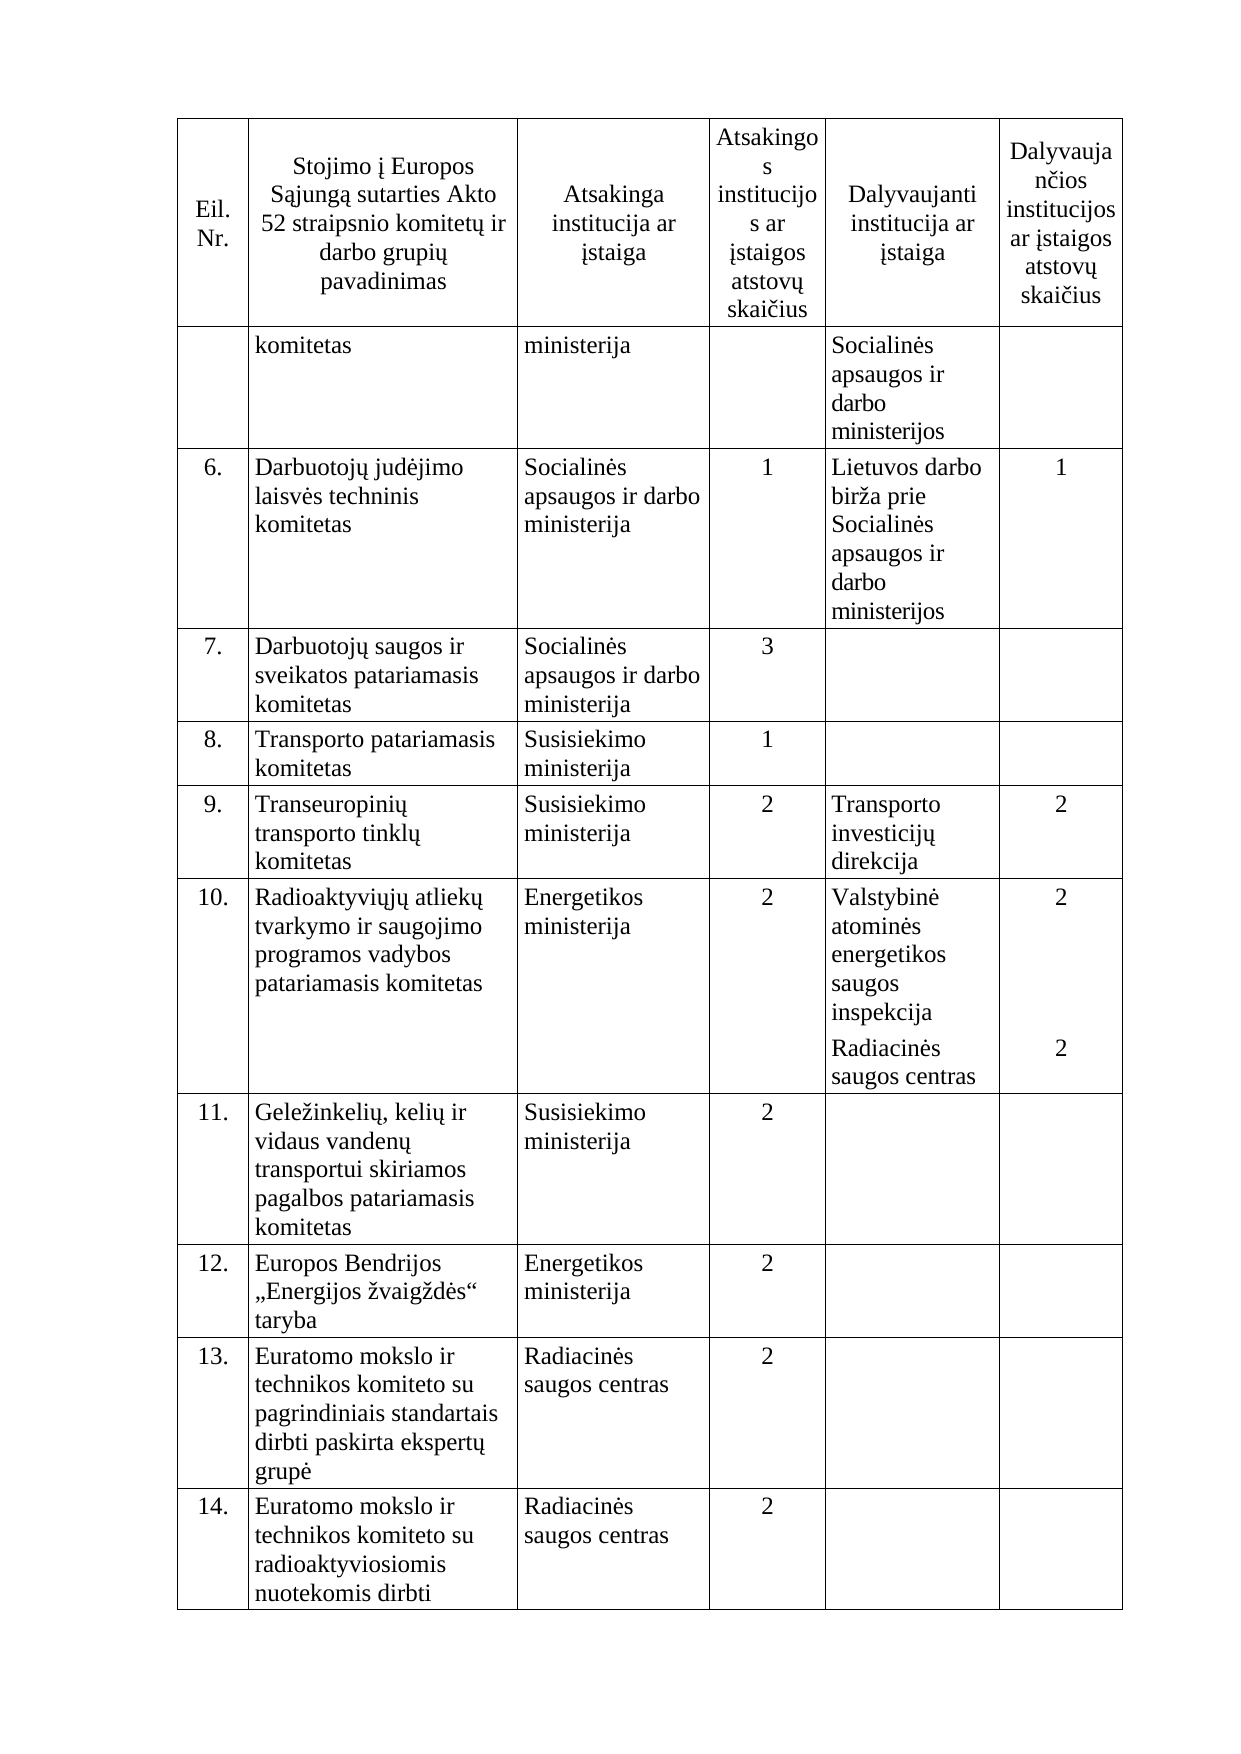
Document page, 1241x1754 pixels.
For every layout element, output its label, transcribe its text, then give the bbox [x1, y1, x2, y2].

table_cell Lietuvos darbo birža prie Socialinės apsaugos ir darbo ministerijos [826, 449, 999, 627]
table_cell [518, 1029, 709, 1093]
table_cell 13. [178, 1338, 248, 1487]
table_cell 10. [178, 879, 248, 1029]
table_cell [1000, 629, 1122, 721]
table_cell [710, 1029, 825, 1093]
table_cell Susisiekimo ministerija [518, 722, 709, 785]
table_cell Socialinės apsaugos ir darbo ministerijos [826, 327, 999, 448]
table_cell Transporto investicijų direkcija [826, 786, 999, 878]
table_cell Euratomo mokslo ir technikos komiteto su radioaktyviosiomis nuotekomis dirbti [249, 1489, 517, 1609]
table_cell Radiacinės saugos centras [518, 1338, 709, 1487]
table_cell 2 [1000, 786, 1122, 878]
table_cell Transporto patariamasis komitetas [249, 722, 517, 785]
table_cell 14. [178, 1489, 248, 1609]
table_cell [826, 629, 999, 721]
table_cell 1 [1000, 449, 1122, 627]
table_cell Darbuotojų judėjimo laisvės techninis komitetas [249, 449, 517, 627]
table_cell [178, 327, 248, 448]
table_cell Euratomo mokslo ir technikos komiteto su pagrindiniais standartais dirbti paskirta ekspertų grupė [249, 1338, 517, 1487]
table_cell 1 [710, 722, 825, 785]
table_cell 2 [710, 879, 825, 1029]
table_cell [826, 1245, 999, 1337]
table_header Dalyvaujanti institucija ar įstaiga [826, 119, 999, 326]
table_cell [826, 1338, 999, 1487]
table_cell [1000, 722, 1122, 785]
table_cell [1000, 327, 1122, 448]
table_header Atsakinga institucija ar įstaiga [518, 119, 709, 326]
table_header Dalyvaujančios institucijos ar įstaigos atstovų skaičius [1000, 119, 1122, 326]
table_cell Susisiekimo ministerija [518, 1094, 709, 1244]
table_cell [826, 1094, 999, 1244]
table_cell 2 [1000, 1029, 1122, 1093]
table_cell [826, 722, 999, 785]
table_cell [178, 1029, 248, 1093]
table_header Atsakingos institucijos ar įstaigos atstovų skaičius [710, 119, 825, 326]
table_cell 11. [178, 1094, 248, 1244]
table_cell 2 [710, 1338, 825, 1487]
table_cell Europos Bendrijos „Energijos žvaigždės“ taryba [249, 1245, 517, 1337]
table_cell 1 [710, 449, 825, 627]
table_cell [710, 327, 825, 448]
table_cell [1000, 1094, 1122, 1244]
table_cell Darbuotojų saugos ir sveikatos patariamasis komitetas [249, 629, 517, 721]
table_cell Radiacinės saugos centras [826, 1029, 999, 1093]
table_cell 7. [178, 629, 248, 721]
table_cell Transeuropinių transporto tinklų komitetas [249, 786, 517, 878]
table_cell Socialinės apsaugos ir darbo ministerija [518, 629, 709, 721]
table_header Stojimo į Europos Sąjungą sutarties Akto 52 straipsnio komitetų ir darbo grupių pavadinimas [249, 119, 517, 326]
table_cell 2 [1000, 879, 1122, 1029]
table_cell 6. [178, 449, 248, 627]
table_cell [1000, 1489, 1122, 1609]
table_cell 12. [178, 1245, 248, 1337]
table_cell Susisiekimo ministerija [518, 786, 709, 878]
table_cell komitetas [249, 327, 517, 448]
table_cell Socialinės apsaugos ir darbo ministerija [518, 449, 709, 627]
table_cell [1000, 1338, 1122, 1487]
table_cell Valstybinė atominės energetikos saugos inspekcija [826, 879, 999, 1029]
table_cell [1000, 1245, 1122, 1337]
table_cell Geležinkelių, kelių ir vidaus vandenų transportui skiriamos pagalbos patariamasis komitetas [249, 1094, 517, 1244]
table_cell 2 [710, 1489, 825, 1609]
table_cell Radiacinės saugos centras [518, 1489, 709, 1609]
table_cell Energetikos ministerija [518, 879, 709, 1029]
table_cell 2 [710, 786, 825, 878]
table_cell Radioaktyviųjų atliekų tvarkymo ir saugojimo programos vadybos patariamasis komitetas [249, 879, 517, 1093]
table_cell 9. [178, 786, 248, 878]
table_cell 2 [710, 1094, 825, 1244]
table_cell 8. [178, 722, 248, 785]
table_cell ministerija [518, 327, 709, 448]
table_cell 3 [710, 629, 825, 721]
table_cell 2 [710, 1245, 825, 1337]
table_cell Energetikos ministerija [518, 1245, 709, 1337]
table_cell [826, 1489, 999, 1609]
table_header Eil. Nr. [178, 119, 248, 326]
